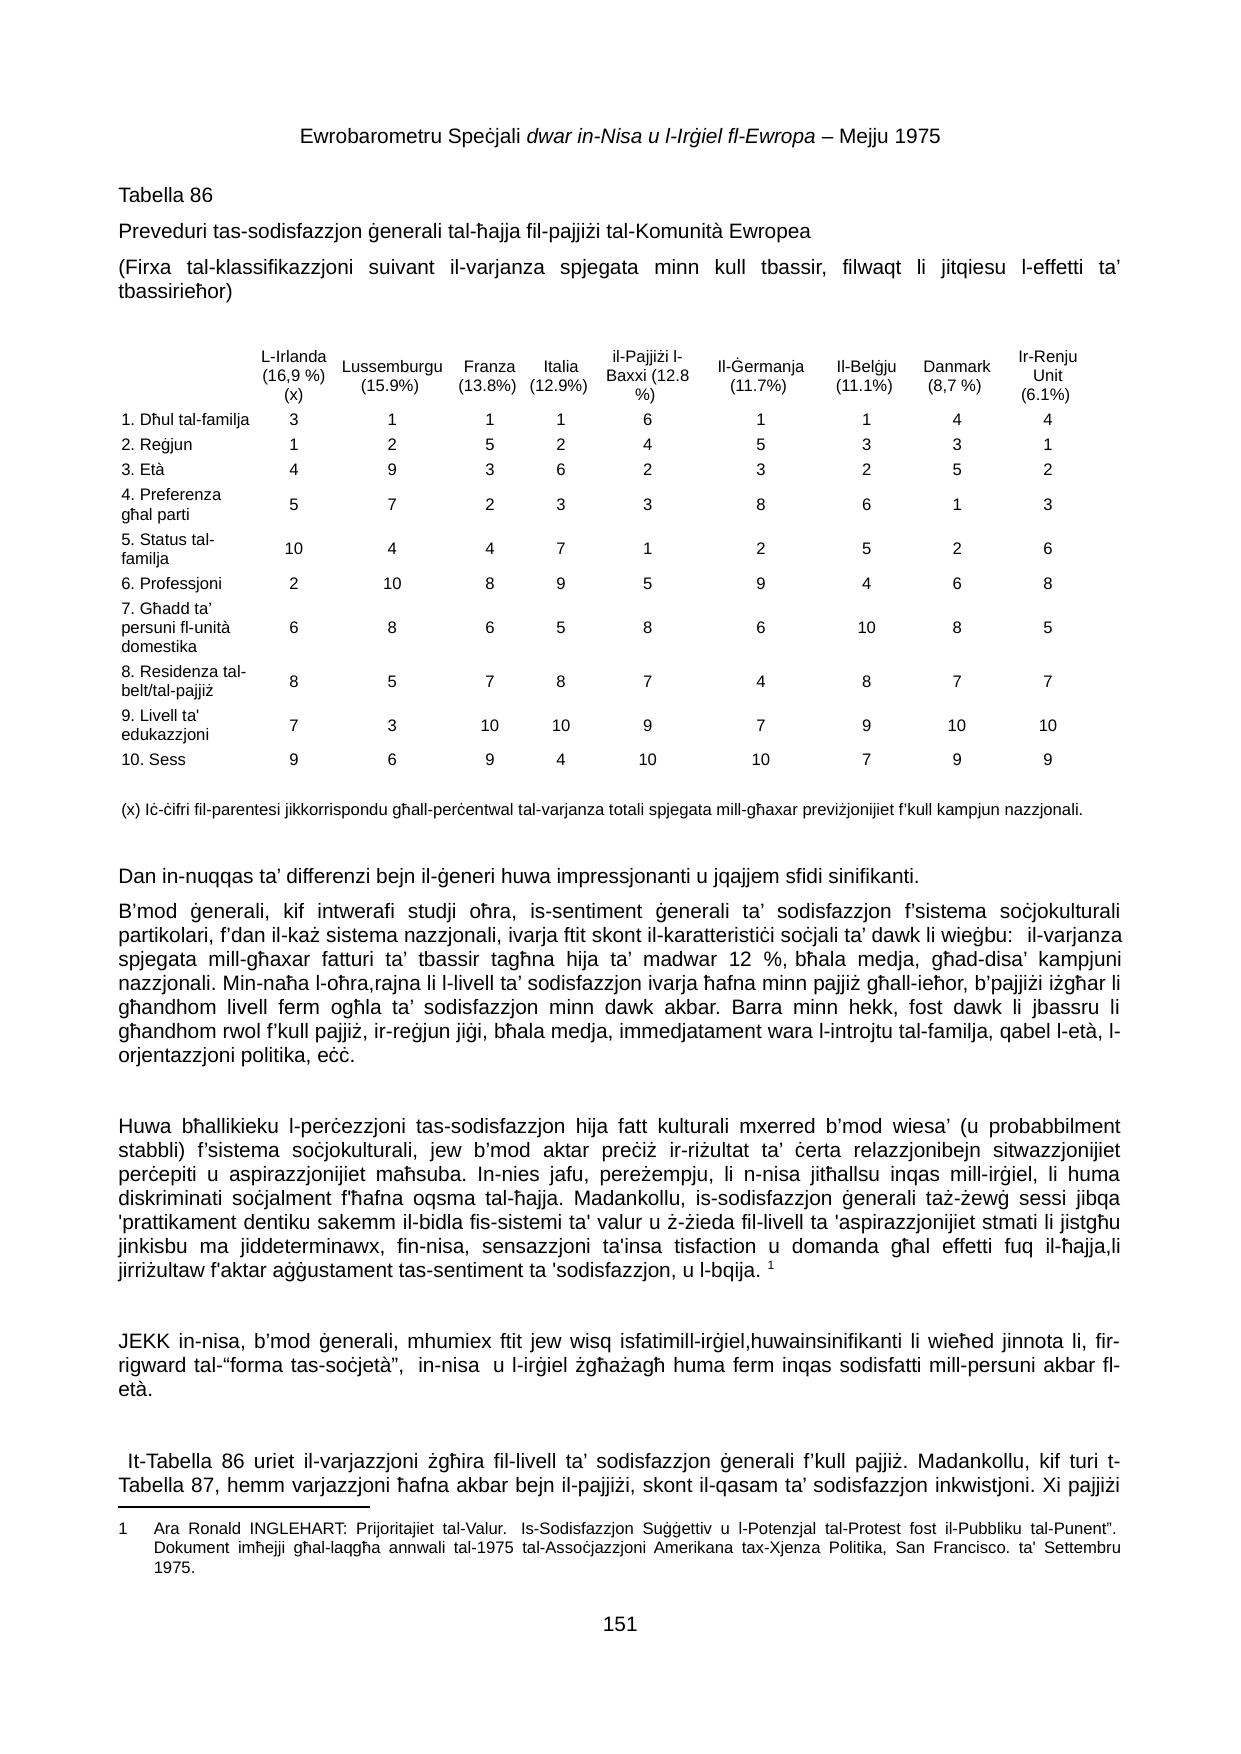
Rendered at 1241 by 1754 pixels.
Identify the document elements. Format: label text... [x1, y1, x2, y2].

table_cell [526, 772, 596, 797]
table_cell [454, 772, 526, 797]
table_cell 5 [699, 432, 822, 457]
table_cell 1 [454, 407, 526, 432]
table_cell 9 [596, 703, 699, 747]
table_cell 1. Dħul tal-familja [118, 407, 257, 432]
table_cell 8 [1003, 571, 1093, 596]
table_cell 7. Għadd ta’ persuni fl-unità domestika [118, 596, 257, 659]
table_cell 9 [822, 703, 911, 747]
table_cell 2 [911, 526, 1003, 571]
text B’mod ġenerali, kif intwerafi studji oħra, is-sentiment ġenerali ta’ sodisfazzjon f’sistema soċjokulturali partikolari, f’dan il-każ sistema nazzjonali, ivarja ftit skont il-karatteristiċi soċjali ta’ dawk li wieġbu: il-varjanza spjegata mill-għaxar fatturi ta’ tbassir tagħna hija ta’ madwar 12 %, bħala medja, għad-disa’ kampjuni nazzjonali. Min-naħa l-oħra,rajna li l-livell ta’ sodisfazzjon ivarja ħafna minn pajjiż għall-ieħor, b’pajjiżi iżgħar li għandhom livell ferm ogħla ta’ sodisfazzjon minn dawk akbar. Barra minn hekk, fost dawk li jbassru li għandhom rwol f’kull pajjiż, ir-reġjun jiġi, bħala medja, immedjatament wara l-introjtu tal-familja, qabel l-età, l-orjentazzjoni politika, eċċ. [118, 899, 1122, 1067]
table_cell 2 [822, 457, 911, 482]
text JEKK in-nisa, b’mod ġenerali, mhumiex ftit jew wisq isfatimill-irġiel,huwainsinifikanti li wieħed jinnota li, fir-rigward tal-“forma tas-soċjetà”, in-nisa u l-irġiel żgħażagħ huma ferm inqas sodisfatti mill-persuni akbar fl-età. [118, 1329, 1122, 1401]
table_cell 7 [911, 659, 1003, 703]
table_cell 5. Status tal-familja [118, 526, 257, 571]
table_cell 3 [331, 703, 453, 747]
table_header L-Irlanda (16,9 %) (x) [257, 344, 331, 407]
table_cell [911, 772, 1003, 797]
table_cell 5 [331, 659, 453, 703]
table_cell 3 [596, 482, 699, 526]
table_cell 10 [699, 747, 822, 772]
table_cell 6 [596, 407, 699, 432]
table_cell 4. Preferenza għal parti [118, 482, 257, 526]
table_cell 4 [257, 457, 331, 482]
text Ara Ronald INGLEHART: Prijoritajiet tal-Valur. Is-Sodisfazzjon Suġġettiv u l-Potenzjal tal-Protest fost il-Pubbliku tal-Punent”. Dokument imħejji għal-laqgħa annwali tal-1975 tal-Assoċjazzjoni Amerikana tax-Xjenza Politika, San Francisco. ta' Settembru 1975. [118, 1519, 1122, 1577]
table_cell 5 [454, 432, 526, 457]
table_cell 2. Reġjun [118, 432, 257, 457]
table_cell 9. Livell ta' edukazzjoni [118, 703, 257, 747]
table_header Franza (13.8%) [454, 344, 526, 407]
table_cell 4 [1003, 407, 1093, 432]
table_cell 10 [1003, 703, 1093, 747]
table_cell (x) Iċ-ċifri fil-parentesi jikkorrispondu għall-perċentwal tal-varjanza totali spjegata mill-għaxar previżjonijiet f’kull kampjun nazzjonali. [118, 797, 1093, 822]
table_cell 1 [331, 407, 453, 432]
text Tabella 86 [118, 183, 1122, 207]
table_cell 5 [911, 457, 1003, 482]
table_cell 5 [596, 571, 699, 596]
table_cell 2 [699, 526, 822, 571]
table_cell 4 [822, 571, 911, 596]
table_cell 7 [331, 482, 453, 526]
table_cell 9 [699, 571, 822, 596]
table_cell 4 [911, 407, 1003, 432]
table_header Italia (12.9%) [526, 344, 596, 407]
table_cell 1 [596, 526, 699, 571]
table_cell 5 [526, 596, 596, 659]
table_cell 9 [526, 571, 596, 596]
table_cell 10 [257, 526, 331, 571]
table_header Ir-Renju Unit (6.1%) [1003, 344, 1093, 407]
table_cell [596, 772, 699, 797]
table_cell [822, 772, 911, 797]
table_cell 9 [331, 457, 453, 482]
table_cell 6 [699, 596, 822, 659]
table_cell 5 [822, 526, 911, 571]
table_cell 1 [1003, 432, 1093, 457]
table_cell 8 [454, 571, 526, 596]
text Preveduri tas-sodisfazzjon ġenerali tal-ħajja fil-pajjiżi tal-Komunità Ewropea [118, 219, 1122, 243]
table_cell 1 [257, 432, 331, 457]
table_cell 10 [454, 703, 526, 747]
table_cell 2 [257, 571, 331, 596]
table_cell 7 [1003, 659, 1093, 703]
table_cell 7 [526, 526, 596, 571]
table_cell 1 [526, 407, 596, 432]
table_cell 6 [911, 571, 1003, 596]
table_cell 1 [822, 407, 911, 432]
table_cell 4 [454, 526, 526, 571]
table_cell [257, 772, 331, 797]
table_cell 2 [331, 432, 453, 457]
table_cell 10 [822, 596, 911, 659]
table_cell 7 [454, 659, 526, 703]
table_cell [1003, 772, 1093, 797]
table_cell 10. Sess [118, 747, 257, 772]
table_cell 6. Professjoni [118, 571, 257, 596]
table_cell 8 [822, 659, 911, 703]
table_header Il-Ġermanja (11.7%) [699, 344, 822, 407]
table_cell 9 [911, 747, 1003, 772]
table_cell 6 [257, 596, 331, 659]
table_cell 3 [699, 457, 822, 482]
table_cell 4 [699, 659, 822, 703]
table_cell 6 [331, 747, 453, 772]
table_cell 3. Età [118, 457, 257, 482]
table_cell 10 [331, 571, 453, 596]
table_cell 8. Residenza tal-belt/tal-pajjiż [118, 659, 257, 703]
table_cell 8 [699, 482, 822, 526]
table_cell 8 [331, 596, 453, 659]
table_cell 10 [596, 747, 699, 772]
table_cell 1 [911, 482, 1003, 526]
table_cell 6 [526, 457, 596, 482]
table_cell 2 [526, 432, 596, 457]
table_header [118, 344, 257, 407]
table_cell 8 [526, 659, 596, 703]
table_cell 2 [454, 482, 526, 526]
table_cell 2 [1003, 457, 1093, 482]
table_cell 4 [331, 526, 453, 571]
table_cell 3 [454, 457, 526, 482]
table_cell 7 [822, 747, 911, 772]
table_cell 3 [822, 432, 911, 457]
table_cell 3 [257, 407, 331, 432]
table_cell 8 [257, 659, 331, 703]
table_cell 7 [257, 703, 331, 747]
table_cell 9 [1003, 747, 1093, 772]
table_cell 4 [596, 432, 699, 457]
table_cell 3 [526, 482, 596, 526]
table_cell 1 [699, 407, 822, 432]
table_cell 2 [596, 457, 699, 482]
table_cell [699, 772, 822, 797]
table_cell [331, 772, 453, 797]
table_header Lussemburgu (15.9%) [331, 344, 453, 407]
table_cell 10 [911, 703, 1003, 747]
text Huwa bħallikieku l-perċezzjoni tas-sodisfazzjon hija fatt kulturali mxerred b’mod wiesa’ (u probabbilment stabbli) f’sistema soċjokulturali, jew b’mod aktar preċiż ir-riżultat ta’ ċerta relazzjonibejn sitwazzjonijiet perċepiti u aspirazzjonijiet maħsuba. In-nies jafu, pereżempju, li n-nisa jitħallsu inqas mill-irġiel, li huma diskriminati soċjalment f'ħafna oqsma tal-ħajja. Madankollu, is-sodisfazzjon ġenerali taż-żewġ sessi jibqa 'prattikament dentiku sakemm il-bidla fis-sistemi ta' valur u ż-żieda fil-livell ta 'aspirazzjonijiet stmati li jistgħu jinkisbu ma jiddeterminawx, fin-nisa, sensazzjoni ta'insa tisfaction u domanda għal effetti fuq il-ħajja,li jirriżultaw f'aktar aġġustament tas-sentiment ta 'sodisfazzjon, u l-bqija. [118, 1114, 1122, 1282]
table_cell 6 [1003, 526, 1093, 571]
table_cell 8 [911, 596, 1003, 659]
table_cell 4 [526, 747, 596, 772]
table_cell 7 [596, 659, 699, 703]
table_cell 8 [596, 596, 699, 659]
table_cell [118, 772, 257, 797]
table_cell 9 [454, 747, 526, 772]
table_cell 9 [257, 747, 331, 772]
text It-Tabella 86 uriet il-varjazzjoni żgħira fil-livell ta’ sodisfazzjon ġenerali f’kull pajjiż. Madankollu, kif turi t-Tabella 87, hemm varjazzjoni ħafna akbar bejn il-pajjiżi, skont il-qasam ta’ sodisfazzjon inkwistjoni. Xi pajjiżi [118, 1448, 1122, 1496]
table_cell 6 [822, 482, 911, 526]
text Dan in-nuqqas ta’ differenzi bejn il-ġeneri huwa impressjonanti u jqajjem sfidi sinifikanti. [118, 864, 1122, 888]
table_header il-Pajjiżi l-Baxxi (12.8 %) [596, 344, 699, 407]
text (Firxa tal-klassifikazzjoni suivant il-varjanza spjegata minn kull tbassir, filwaqt li jitqiesu l-effetti ta’ tbassirieħor) [118, 254, 1122, 302]
table_header Danmark (8,7 %) [911, 344, 1003, 407]
table_cell 3 [911, 432, 1003, 457]
table_cell 6 [454, 596, 526, 659]
table_cell 3 [1003, 482, 1093, 526]
table_cell 5 [257, 482, 331, 526]
table_cell 5 [1003, 596, 1093, 659]
table_header Il-Belġju (11.1%) [822, 344, 911, 407]
table_cell 7 [699, 703, 822, 747]
table_cell 10 [526, 703, 596, 747]
